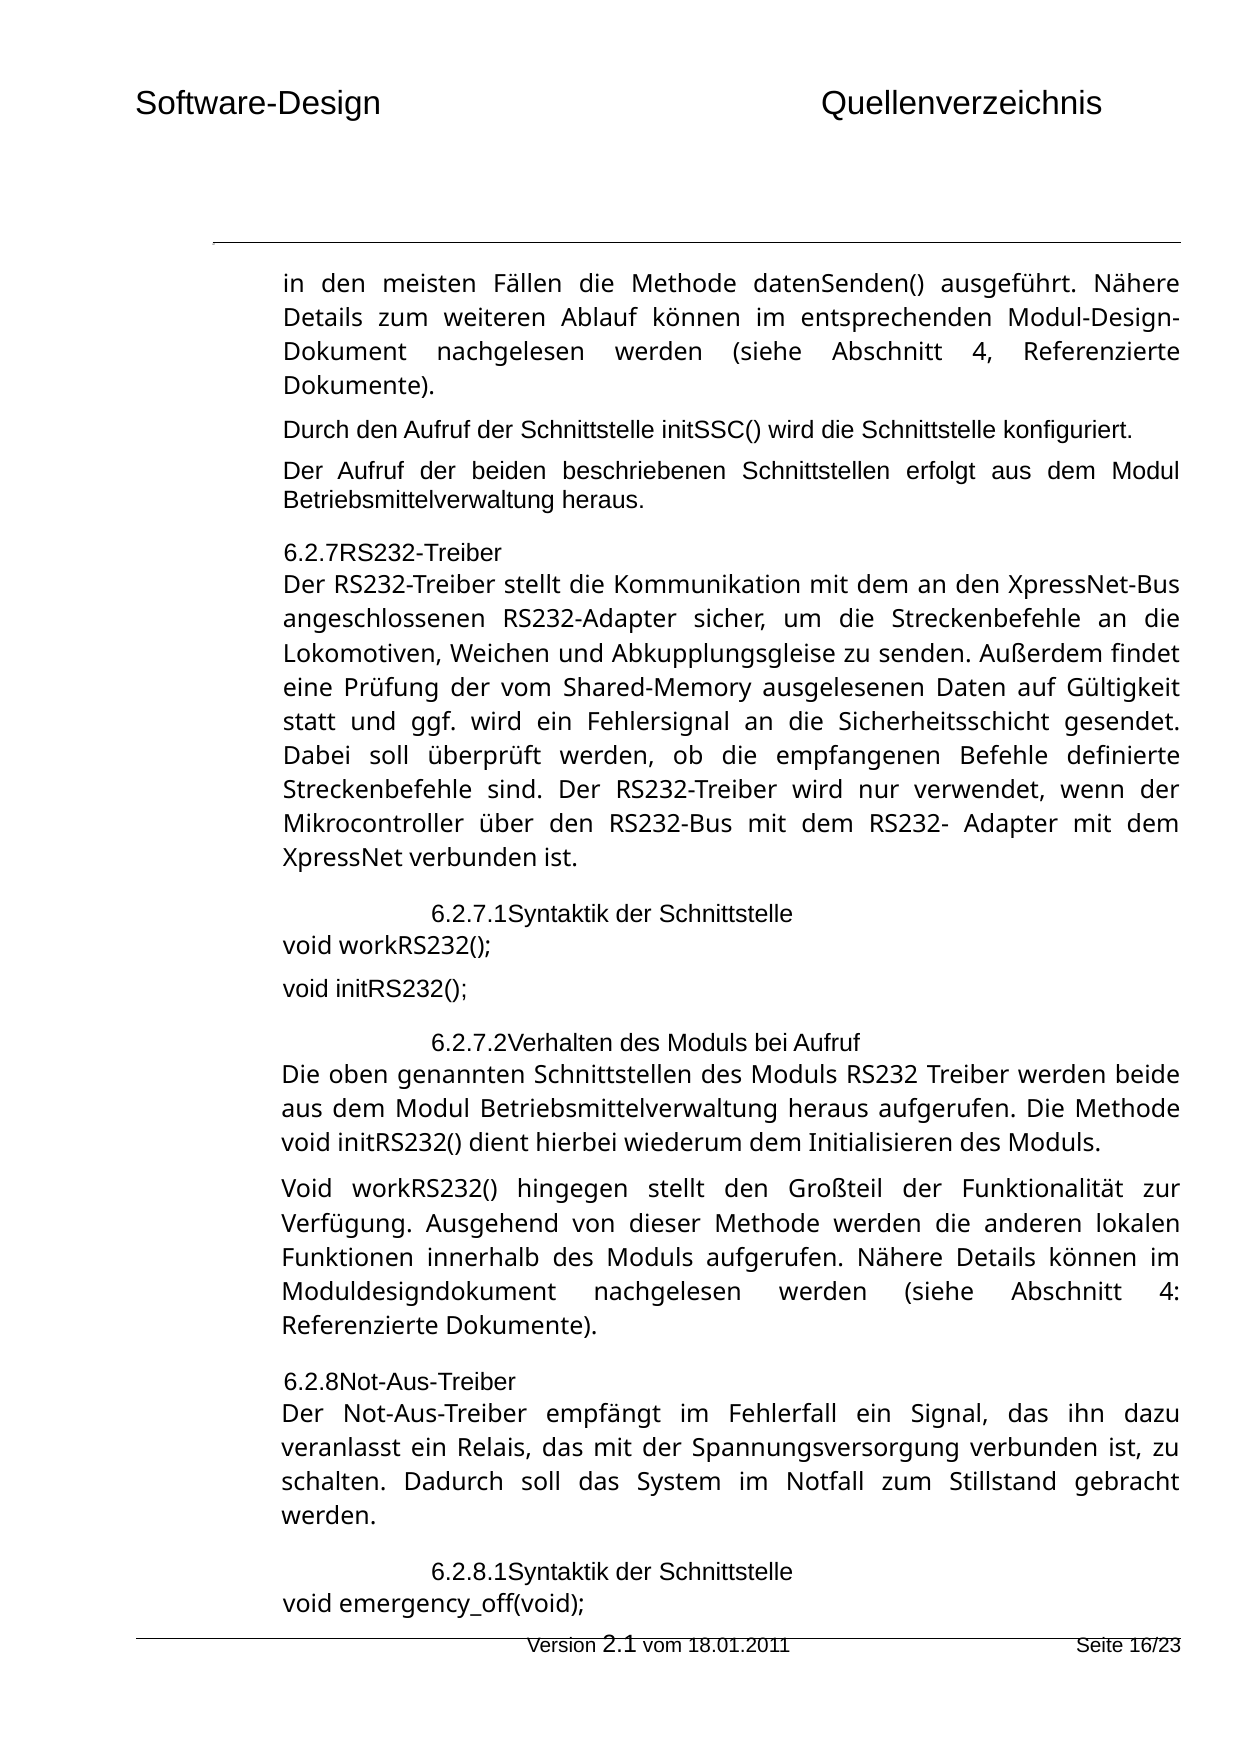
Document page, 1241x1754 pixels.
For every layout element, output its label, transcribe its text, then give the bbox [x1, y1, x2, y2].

subtitle Syntaktik der Schnittstelle [431, 899, 1181, 927]
text Der RS232-Treiber stellt die Kommunikation mit dem an den XpressNet-Bus angeschlossenen RS232-Adapter sicher, um die Streckenbefehle an die Lokomotiven, Weichen und Abkupplungsgleise zu senden. Außerdem findet eine Prüfung der vom Shared-Memory ausgelesenen Daten auf Gültigkeit statt und ggf. wird ein Fehlersignal an die Sicherheitsschicht gesendet. Dabei soll überprüft werden, ob die empfangenen Befehle definierte Streckenbefehle sind. Der RS232-Treiber wird nur verwendet, wenn der Mikrocontroller über den RS232-Bus mit dem RS232- Adapter mit dem XpressNet verbunden ist. [283, 567, 1181, 874]
text void emergency_off(void); [283, 1585, 1181, 1619]
text Der Not-Aus-Treiber empfängt im Fehlerfall ein Signal, das ihn dazu veranlasst ein Relais, das mit der Spannungsversorgung verbunden ist, zu schalten. Dadurch soll das System im Notfall zum Stillstand gebracht werden. [281, 1395, 1181, 1531]
text Die oben genannten Schnittstellen des Moduls RS232 Treiber werden beide aus dem Modul Betriebsmittelverwaltung heraus aufgerufen. Die Methode void initRS232() dient hierbei wiederum dem Initialisieren des Moduls. [281, 1056, 1181, 1159]
text Der Aufruf der beiden beschriebenen Schnittstellen erfolgt aus dem Modul Betriebsmittelverwaltung heraus. [283, 456, 1181, 513]
text Void workRS232() hingegen stellt den Großteil der Funktionalität zur Verfügung. Ausgehend von dieser Methode werden die anderen lokalen Funktionen innerhalb des Moduls aufgerufen. Nähere Details können im Moduldesigndokument nachgelesen werden (siehe Abschnitt 4: Referenzierte Dokumente). [281, 1171, 1181, 1341]
subtitle Not-Aus-Treiber [283, 1366, 1181, 1395]
subtitle Verhalten des Moduls bei Aufruf [431, 1028, 1181, 1056]
text void initRS232(); [283, 974, 1181, 1003]
text in den meisten Fällen die Methode datenSenden() ausgeführt. Nähere Details zum weiteren Ablauf können im entsprechenden Modul-Design-Dokument nachgelesen werden (siehe Abschnitt 4, Referenzierte Dokumente). [283, 266, 1181, 402]
subtitle RS232-Treiber [283, 538, 1181, 567]
text Durch den Aufruf der Schnittstelle initSSC() wird die Schnittstelle konfiguriert. [283, 414, 1181, 443]
subtitle Syntaktik der Schnittstelle [431, 1556, 1181, 1585]
text void workRS232(); [283, 927, 1181, 961]
